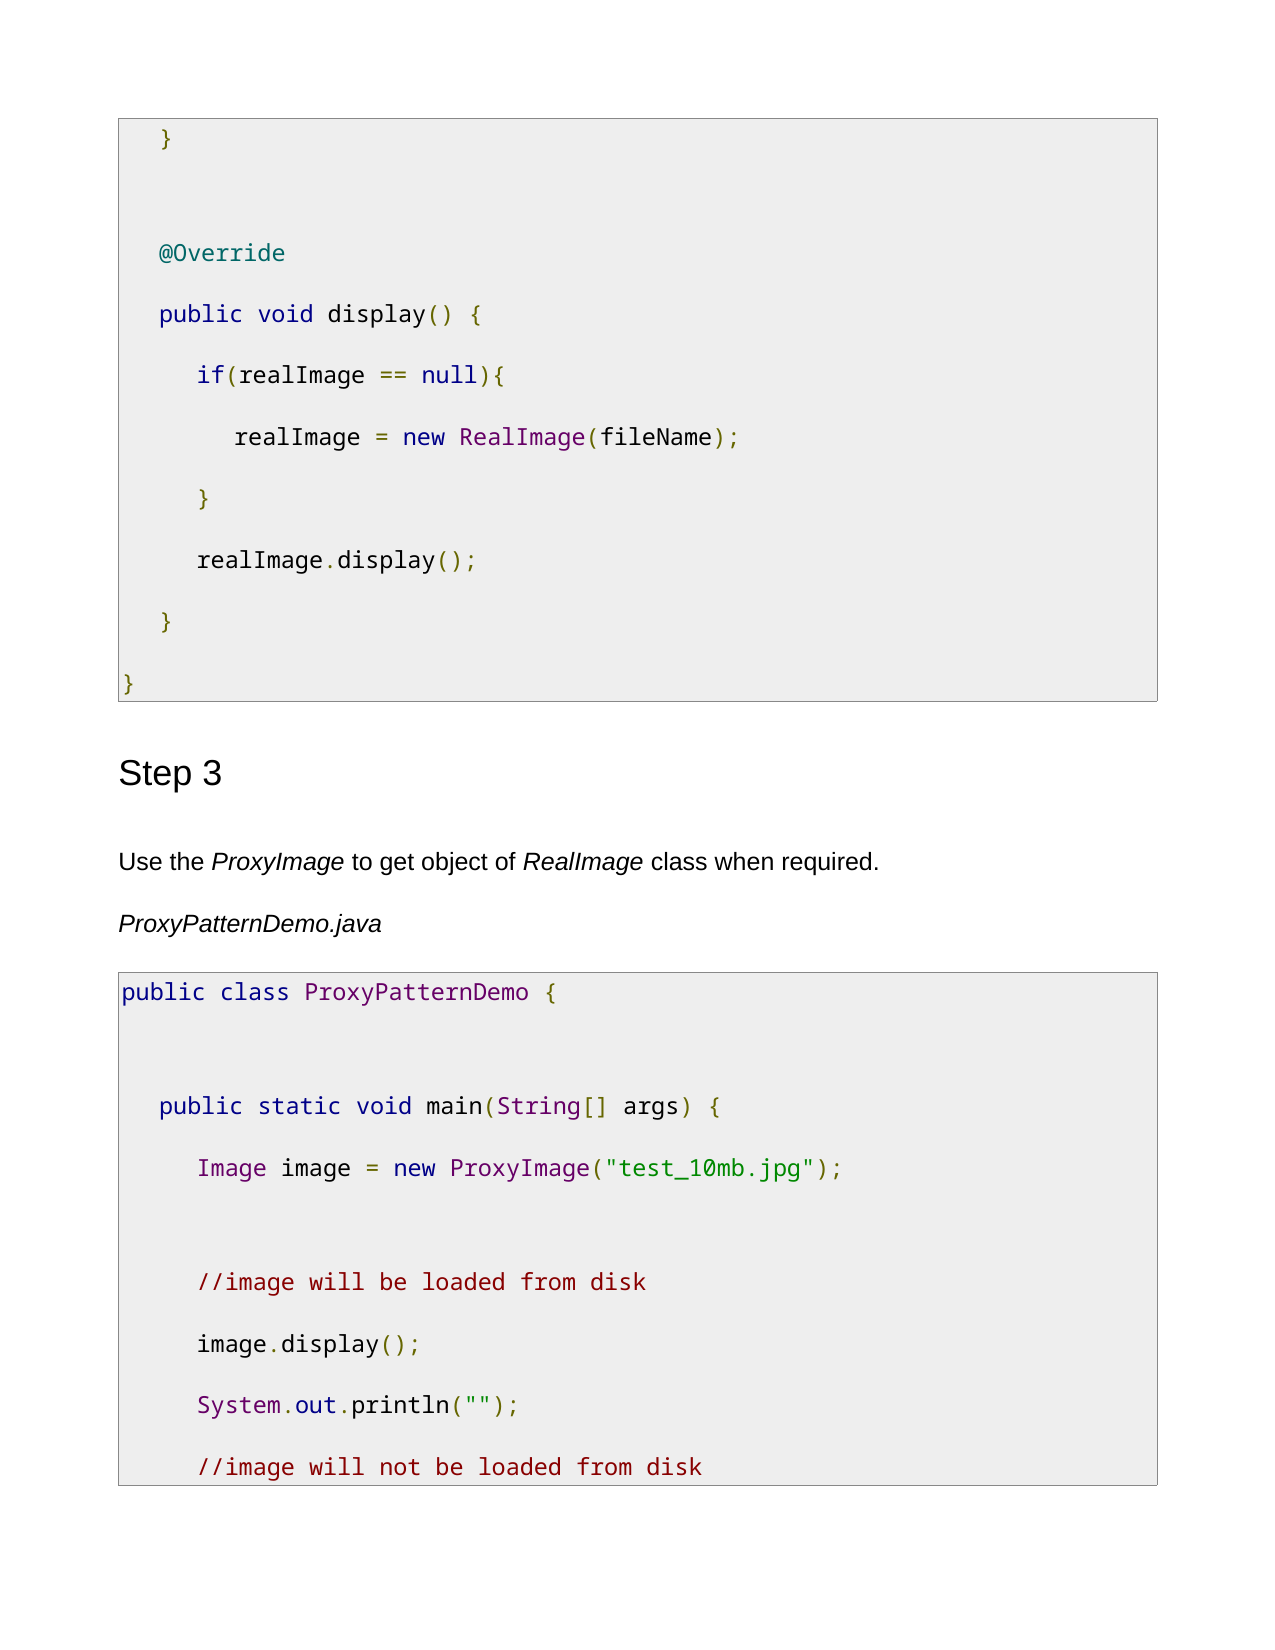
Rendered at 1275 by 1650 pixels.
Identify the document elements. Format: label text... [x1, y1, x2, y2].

text public void display() { [119, 294, 1157, 329]
text if(realImage == null){ [119, 356, 1157, 391]
text } [119, 663, 1157, 701]
text //image will not be loaded from disk [119, 1447, 1157, 1485]
text public static void main(String[] args) { [119, 1086, 1157, 1122]
text } [119, 601, 1157, 637]
text } [119, 119, 1157, 153]
text } [119, 478, 1157, 514]
text image.display(); [119, 1324, 1157, 1359]
text System.out.println(""); [119, 1385, 1157, 1421]
text realImage.display(); [119, 540, 1157, 575]
text ProxyPatternDemo.java [118, 909, 1157, 938]
subtitle Step 3 [118, 752, 1157, 793]
text public class ProxyPatternDemo { [119, 973, 1157, 1007]
text realImage = new RealImage(fileName); [119, 417, 1157, 452]
text Image image = new ProxyImage("test_10mb.jpg"); [119, 1148, 1157, 1183]
text Use the ProxyImage to get object of RealImage class when required. [118, 847, 1157, 876]
text //image will be loaded from disk [119, 1262, 1157, 1298]
text @Override [119, 233, 1157, 268]
